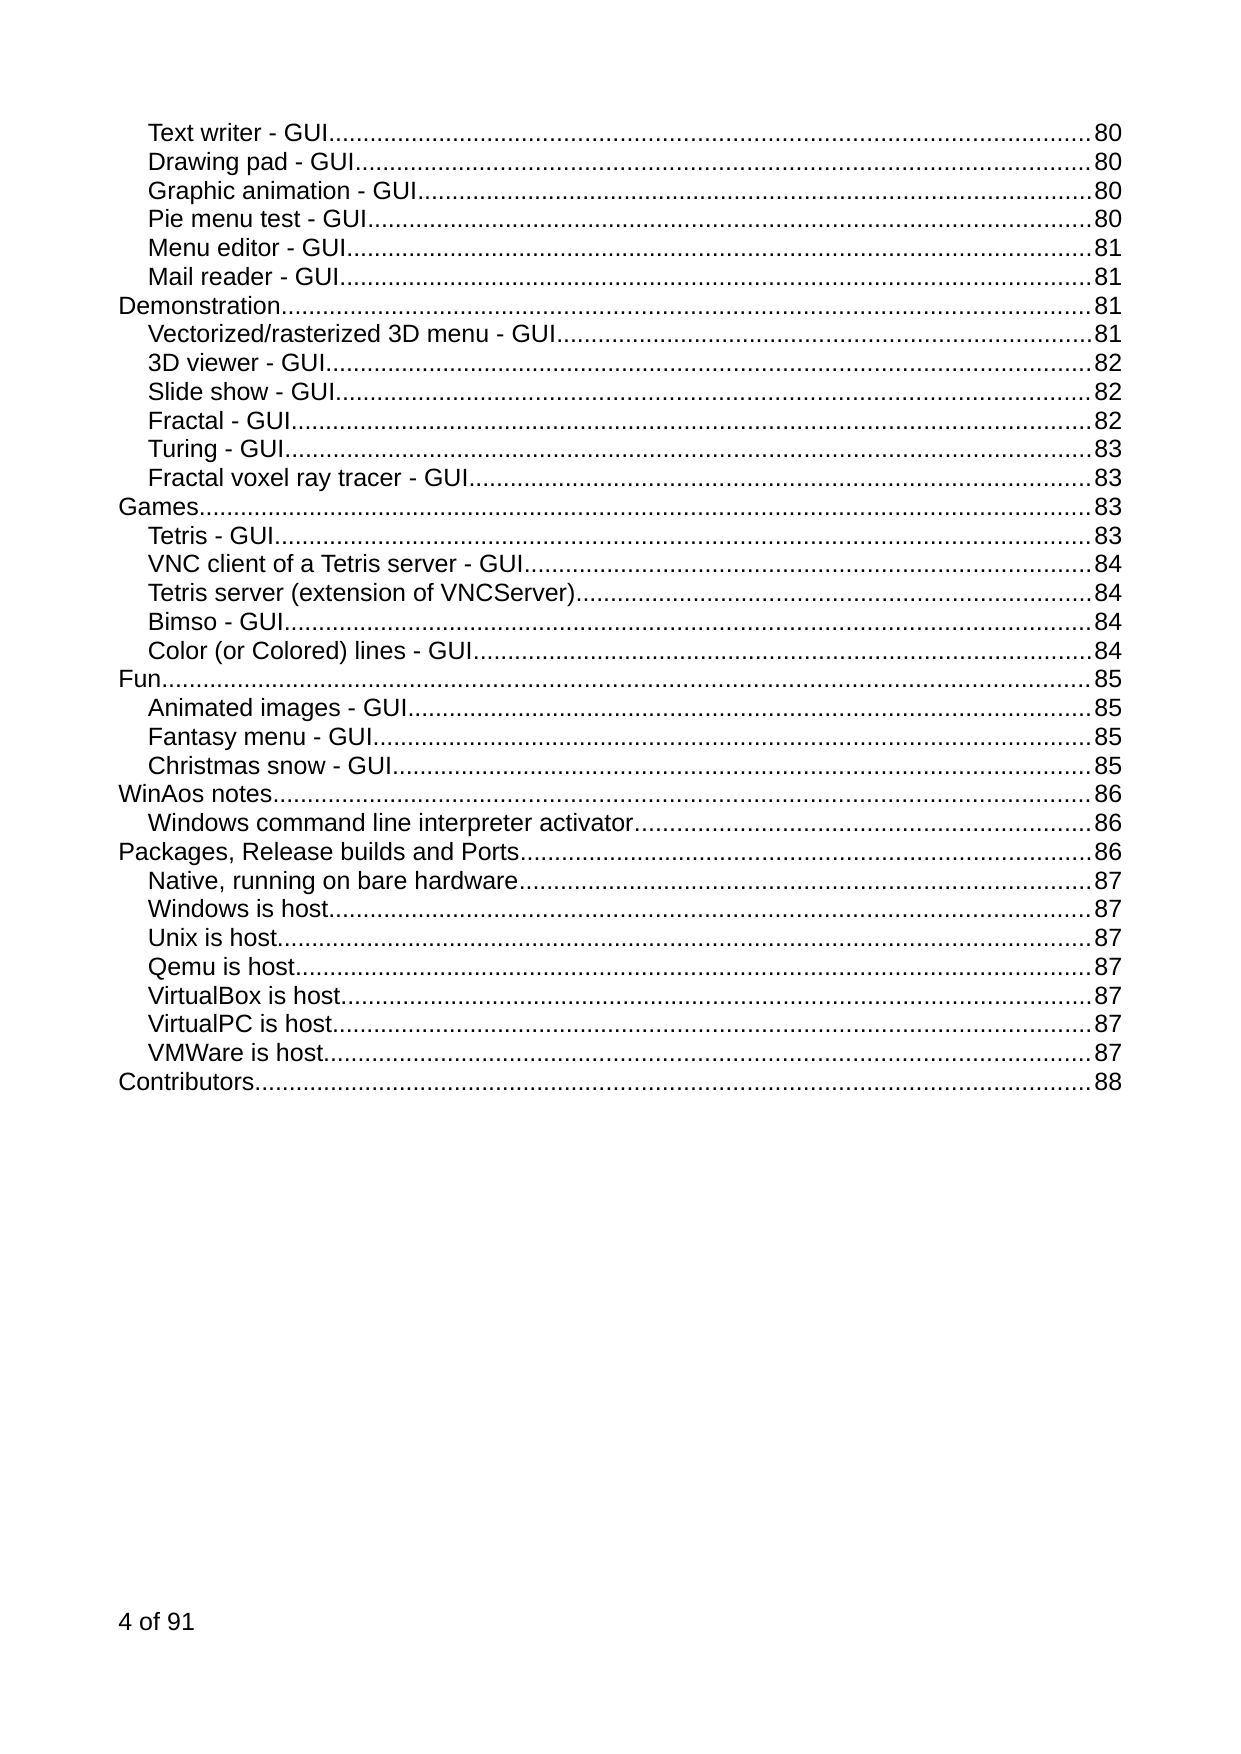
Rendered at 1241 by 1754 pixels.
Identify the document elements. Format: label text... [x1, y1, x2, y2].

text Menu editor - GUI 81 [148, 233, 1122, 262]
text VirtualPC is host 87 [148, 1009, 1122, 1038]
text Unix is host 87 [148, 923, 1122, 952]
text Text writer - GUI 80 [148, 118, 1122, 147]
text Color (or Colored) lines - GUI 84 [148, 636, 1122, 664]
text Vectorized/rasterized 3D menu - GUI 81 [148, 319, 1122, 348]
text Mail reader - GUI 81 [148, 262, 1122, 291]
text Drawing pad - GUI 80 [148, 147, 1122, 176]
text Native, running on bare hardware 87 [148, 866, 1122, 894]
text Games 83 [118, 492, 1122, 521]
text Contributors 88 [118, 1067, 1122, 1096]
text Windows is host 87 [148, 894, 1122, 923]
text Windows command line interpreter activator 86 [148, 808, 1122, 837]
text VNC client of a Tetris server - GUI 84 [148, 549, 1122, 578]
text Fantasy menu - GUI 85 [148, 722, 1122, 751]
text Packages, Release builds and Ports 86 [118, 837, 1122, 866]
text Qemu is host 87 [148, 952, 1122, 981]
text Tetris server (extension of VNCServer) 84 [148, 578, 1122, 607]
text Graphic animation - GUI 80 [148, 176, 1122, 204]
text Slide show - GUI 82 [148, 377, 1122, 406]
text Christmas snow - GUI 85 [148, 751, 1122, 779]
text Pie menu test - GUI 80 [148, 204, 1122, 233]
text Demonstration 81 [118, 291, 1122, 319]
text Bimso - GUI 84 [148, 607, 1122, 636]
text Animated images - GUI 85 [148, 693, 1122, 722]
text VMWare is host 87 [148, 1038, 1122, 1067]
text Fun 85 [118, 664, 1122, 693]
text 3D viewer - GUI 82 [148, 348, 1122, 377]
text Tetris - GUI 83 [148, 521, 1122, 549]
text VirtualBox is host 87 [148, 981, 1122, 1009]
text Turing - GUI 83 [148, 434, 1122, 463]
text Fractal voxel ray tracer - GUI 83 [148, 463, 1122, 492]
text Fractal - GUI 82 [148, 406, 1122, 434]
text WinAos notes 86 [118, 779, 1122, 808]
